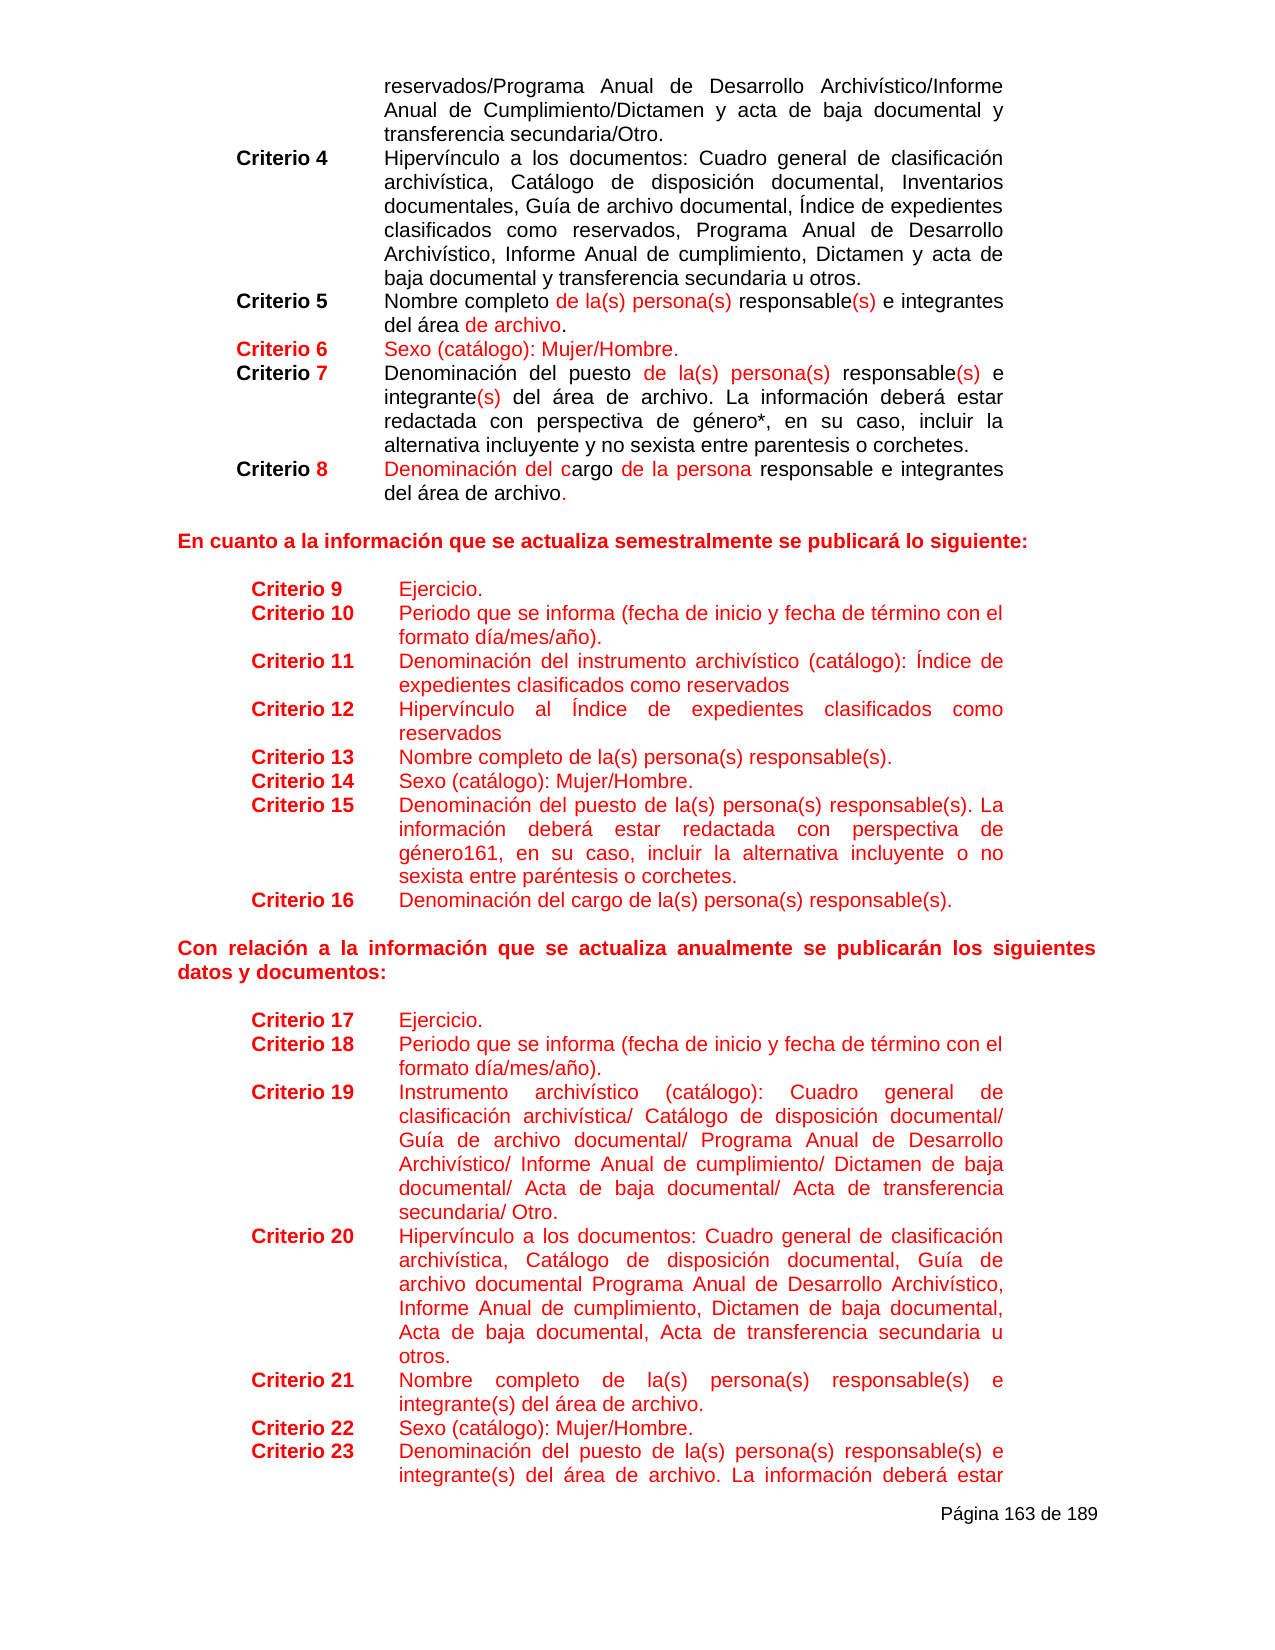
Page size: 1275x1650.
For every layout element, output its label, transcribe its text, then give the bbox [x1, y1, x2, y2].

text Criterio 18 Periodo que se informa (fecha de inicio y fecha de término con el formato día/mes/año). [251, 1032, 1004, 1080]
text Con relación a la información que se actualiza anualmente se publicarán los siguientes datos y documentos: [177, 936, 1098, 984]
text Criterio 19 Instrumento archivístico (catálogo): Cuadro general de clasificación archivística/ Catálogo de disposición documental/ Guía de archivo documental/ Programa Anual de Desarrollo Archivístico/ Informe Anual de cumplimiento/ Dictamen de baja documental/ Acta de baja documental/ Acta de transferencia secundaria/ Otro. [251, 1080, 1004, 1224]
text Criterio 17 Ejercicio. [177, 1008, 1004, 1032]
text Criterio 15 Denominación del puesto de la(s) persona(s) responsable(s). La información deberá estar redactada con perspectiva de género161, en su caso, incluir la alternativa incluyente o no sexista entre paréntesis o corchetes. [251, 792, 1004, 888]
text Criterio 12 Hipervínculo al Índice de expedientes clasificados como reservados [251, 697, 1004, 744]
text Criterio 14 Sexo (catálogo): Mujer/Hombre. [177, 768, 1004, 792]
text Criterio 6 Sexo (catálogo): Mujer/Hombre. [236, 337, 1004, 361]
text Criterio 16 Denominación del cargo de la(s) persona(s) responsable(s). [177, 888, 1004, 912]
text Criterio 13 Nombre completo de la(s) persona(s) responsable(s). [177, 744, 1004, 768]
text Criterio 4 Hipervínculo a los documentos: Cuadro general de clasificación archivística, Catálogo de disposición documental, Inventarios documentales, Guía de archivo documental, Índice de expedientes clasificados como reservados, Programa Anual de Desarrollo Archivístico, Informe Anual de cumplimiento, Dictamen y acta de baja documental y transferencia secundaria u otros. [236, 146, 1004, 289]
text Criterio 9 Ejercicio. [177, 577, 1004, 601]
text reservados/Programa Anual de Desarrollo Archivístico/Informe Anual de Cumplimiento/Dictamen y acta de baja documental y transferencia secundaria/Otro. [236, 74, 1004, 146]
text Criterio 10 Periodo que se informa (fecha de inicio y fecha de término con el formato día/mes/año). [251, 601, 1004, 649]
text Criterio 22 Sexo (catálogo): Mujer/Hombre. [177, 1415, 1004, 1439]
text Criterio 7 Denominación del puesto de la(s) persona(s) responsable(s) e integrante(s) del área de archivo. La información deberá estar redactada con perspectiva de género*, en su caso, incluir la alternativa incluyente y no sexista entre parentesis o corchetes. [236, 361, 1004, 457]
text Criterio 20 Hipervínculo a los documentos: Cuadro general de clasificación archivística, Catálogo de disposición documental, Guía de archivo documental Programa Anual de Desarrollo Archivístico, Informe Anual de cumplimiento, Dictamen de baja documental, Acta de baja documental, Acta de transferencia secundaria u otros. [251, 1224, 1004, 1367]
text Criterio 8 Denominación del cargo de la persona responsable e integrantes del área de archivo. [236, 457, 1004, 505]
text Criterio 5 Nombre completo de la(s) persona(s) responsable(s) e integrantes del área de archivo. [236, 289, 1004, 337]
text Criterio 21 Nombre completo de la(s) persona(s) responsable(s) e integrante(s) del área de archivo. [251, 1367, 1004, 1415]
text Criterio 11 Denominación del instrumento archivístico (catálogo): Índice de expedientes clasificados como reservados [251, 649, 1004, 697]
text Criterio 23 Denominación del puesto de la(s) persona(s) responsable(s) e integrante(s) del área de archivo. La información deberá estar [251, 1439, 1004, 1487]
text En cuanto a la información que se actualiza semestralmente se publicará lo siguiente: [177, 529, 1098, 553]
